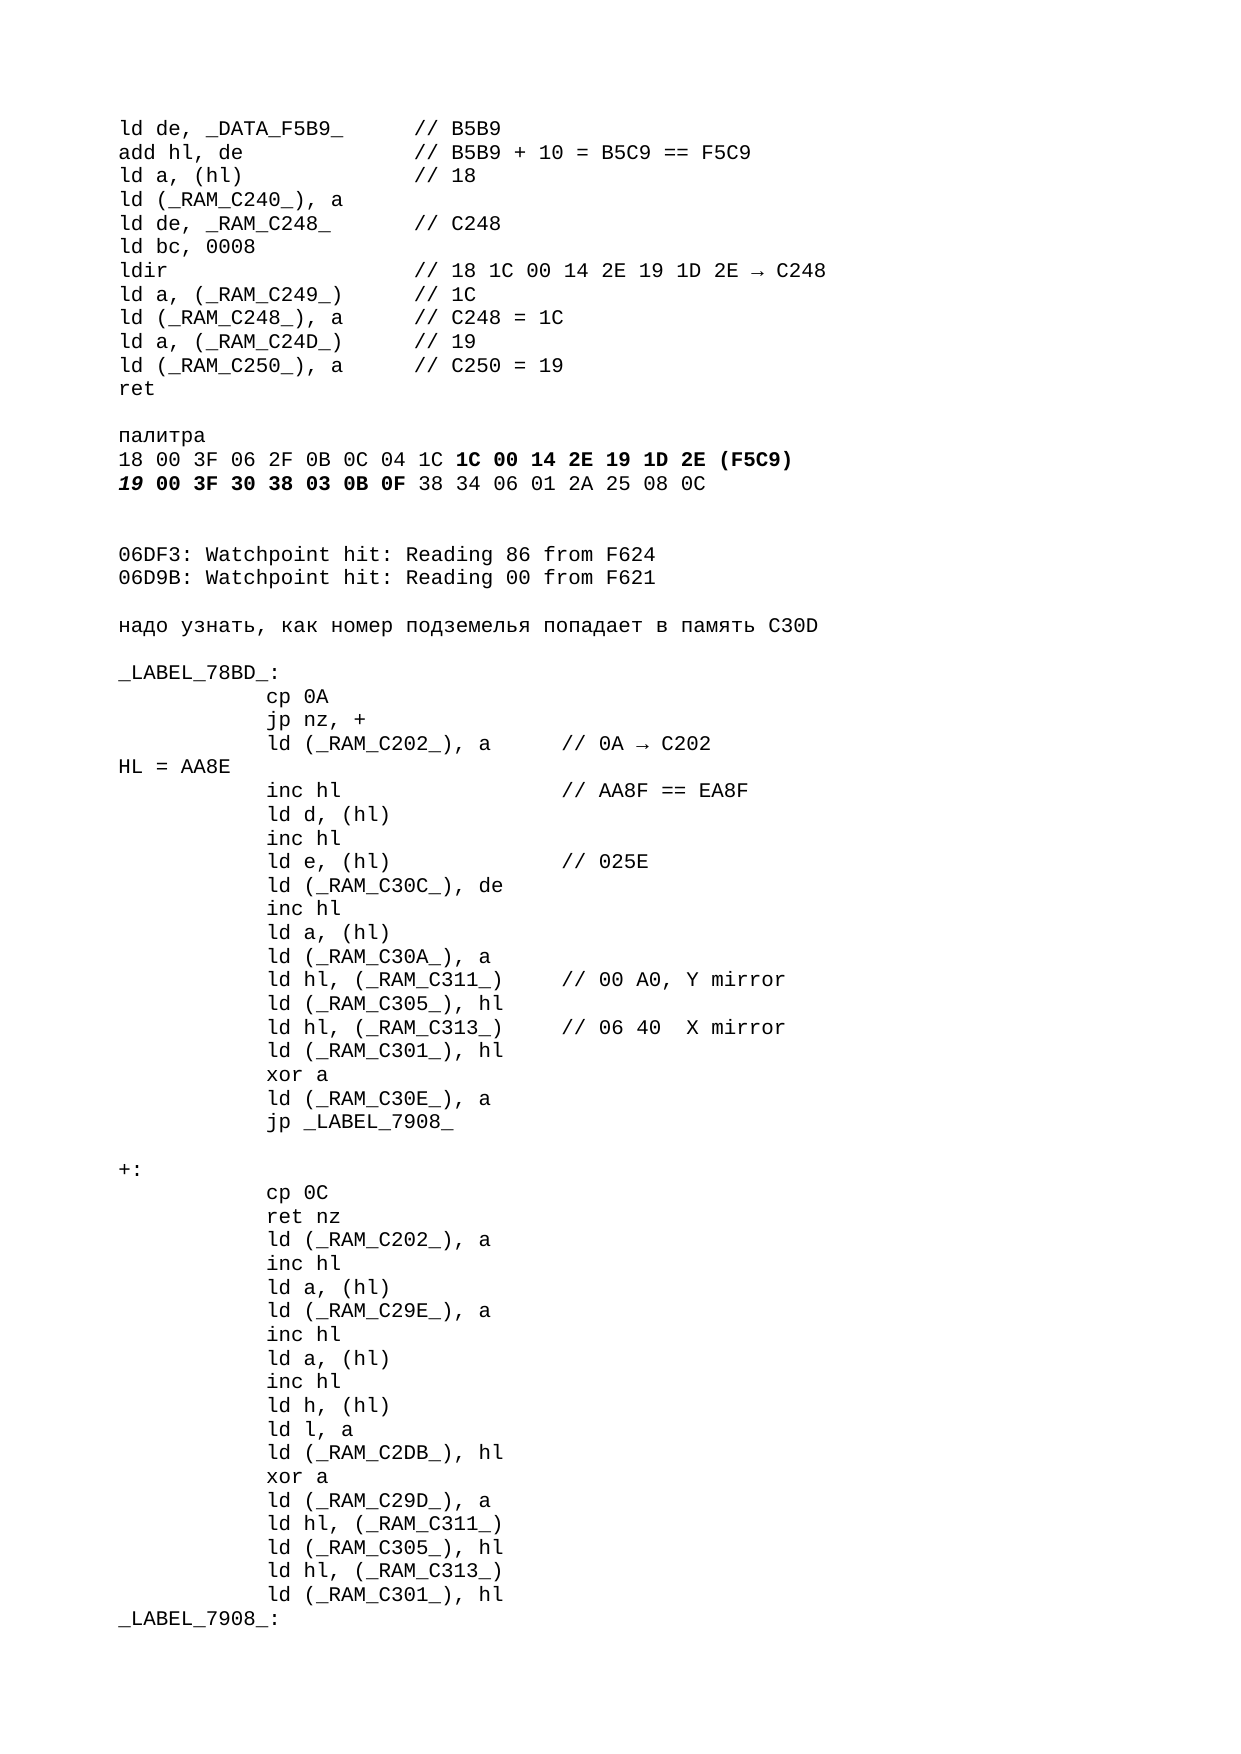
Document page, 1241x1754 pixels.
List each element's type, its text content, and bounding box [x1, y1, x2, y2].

text ld (_RAM_C202_), a [118, 1229, 1122, 1253]
text ld l, a [118, 1419, 1122, 1442]
text ld de, _RAM_C248_ // C248 [118, 213, 1122, 236]
text ld a, (hl) [118, 1277, 1122, 1300]
text ld de, _DATA_F5B9_ // B5B9 [118, 118, 1122, 142]
text ld (_RAM_C29E_), a [118, 1300, 1122, 1324]
text ld hl, (_RAM_C313_) [118, 1561, 1122, 1584]
text ld h, (hl) [118, 1395, 1122, 1419]
text jp _LABEL_7908_ [118, 1111, 1122, 1135]
text ld (_RAM_C29D_), a [118, 1489, 1122, 1513]
text ld e, (hl) // 025E [118, 851, 1122, 875]
text надо узнать, как номер подземелья попадает в память C30D [118, 615, 1122, 638]
text ld hl, (_RAM_C311_) // 00 A0, Y mirror [118, 969, 1122, 993]
text ld (_RAM_C305_), hl [118, 1537, 1122, 1561]
text ld d, (hl) [118, 804, 1122, 827]
text 18 00 3F 06 2F 0B 0C 04 1C 1C 00 14 2E 19 1D 2E (F5C9) [118, 449, 1122, 473]
text cp 0A [118, 686, 1122, 709]
text ret [118, 378, 1122, 402]
text inc hl [118, 1253, 1122, 1277]
text ld (_RAM_C248_), a // C248 = 1C [118, 307, 1122, 331]
text inc hl // AA8F == EA8F [118, 780, 1122, 804]
text ld bc, 0008 [118, 236, 1122, 260]
text cp 0C [118, 1182, 1122, 1206]
text inc hl [118, 1324, 1122, 1348]
text ld hl, (_RAM_C311_) [118, 1513, 1122, 1537]
text +: [118, 1158, 1122, 1182]
text HL = AA8E [118, 757, 1122, 780]
text ld (_RAM_C301_), hl [118, 1040, 1122, 1064]
text ld (_RAM_C30E_), a [118, 1088, 1122, 1111]
text 06DF3: Watchpoint hit: Reading 86 from F624 [118, 544, 1122, 567]
text ld (_RAM_C240_), a [118, 189, 1122, 213]
text 06D9B: Watchpoint hit: Reading 00 from F621 [118, 567, 1122, 591]
text xor a [118, 1064, 1122, 1088]
text ld (_RAM_C30C_), de [118, 875, 1122, 898]
text ld (_RAM_C301_), hl [118, 1584, 1122, 1608]
text ld (_RAM_C202_), a // 0A → C202 [118, 733, 1122, 757]
text ret nz [118, 1206, 1122, 1229]
text ldir // 18 1C 00 14 2E 19 1D 2E → C248 [118, 260, 1122, 284]
text ld a, (hl) [118, 1348, 1122, 1371]
text ld a, (hl) // 18 [118, 165, 1122, 189]
text add hl, de // B5B9 + 10 = B5C9 == F5C9 [118, 142, 1122, 165]
text ld (_RAM_C250_), a // C250 = 19 [118, 354, 1122, 378]
text ld a, (hl) [118, 922, 1122, 946]
text ld (_RAM_C2DB_), hl [118, 1442, 1122, 1466]
text палитра [118, 426, 1122, 449]
text inc hl [118, 898, 1122, 922]
text ld a, (_RAM_C249_) // 1C [118, 284, 1122, 307]
text ld (_RAM_C305_), hl [118, 993, 1122, 1017]
text xor a [118, 1466, 1122, 1489]
text ld a, (_RAM_C24D_) // 19 [118, 331, 1122, 354]
text _LABEL_78BD_: [118, 662, 1122, 686]
text 19 00 3F 30 38 03 0B 0F 38 34 06 01 2A 25 08 0C [118, 473, 1122, 496]
text jp nz, + [118, 709, 1122, 733]
text _LABEL_7908_: [118, 1608, 1122, 1631]
text ld (_RAM_C30A_), a [118, 946, 1122, 969]
text inc hl [118, 1371, 1122, 1395]
text ld hl, (_RAM_C313_) // 06 40 X mirror [118, 1017, 1122, 1040]
text inc hl [118, 827, 1122, 851]
